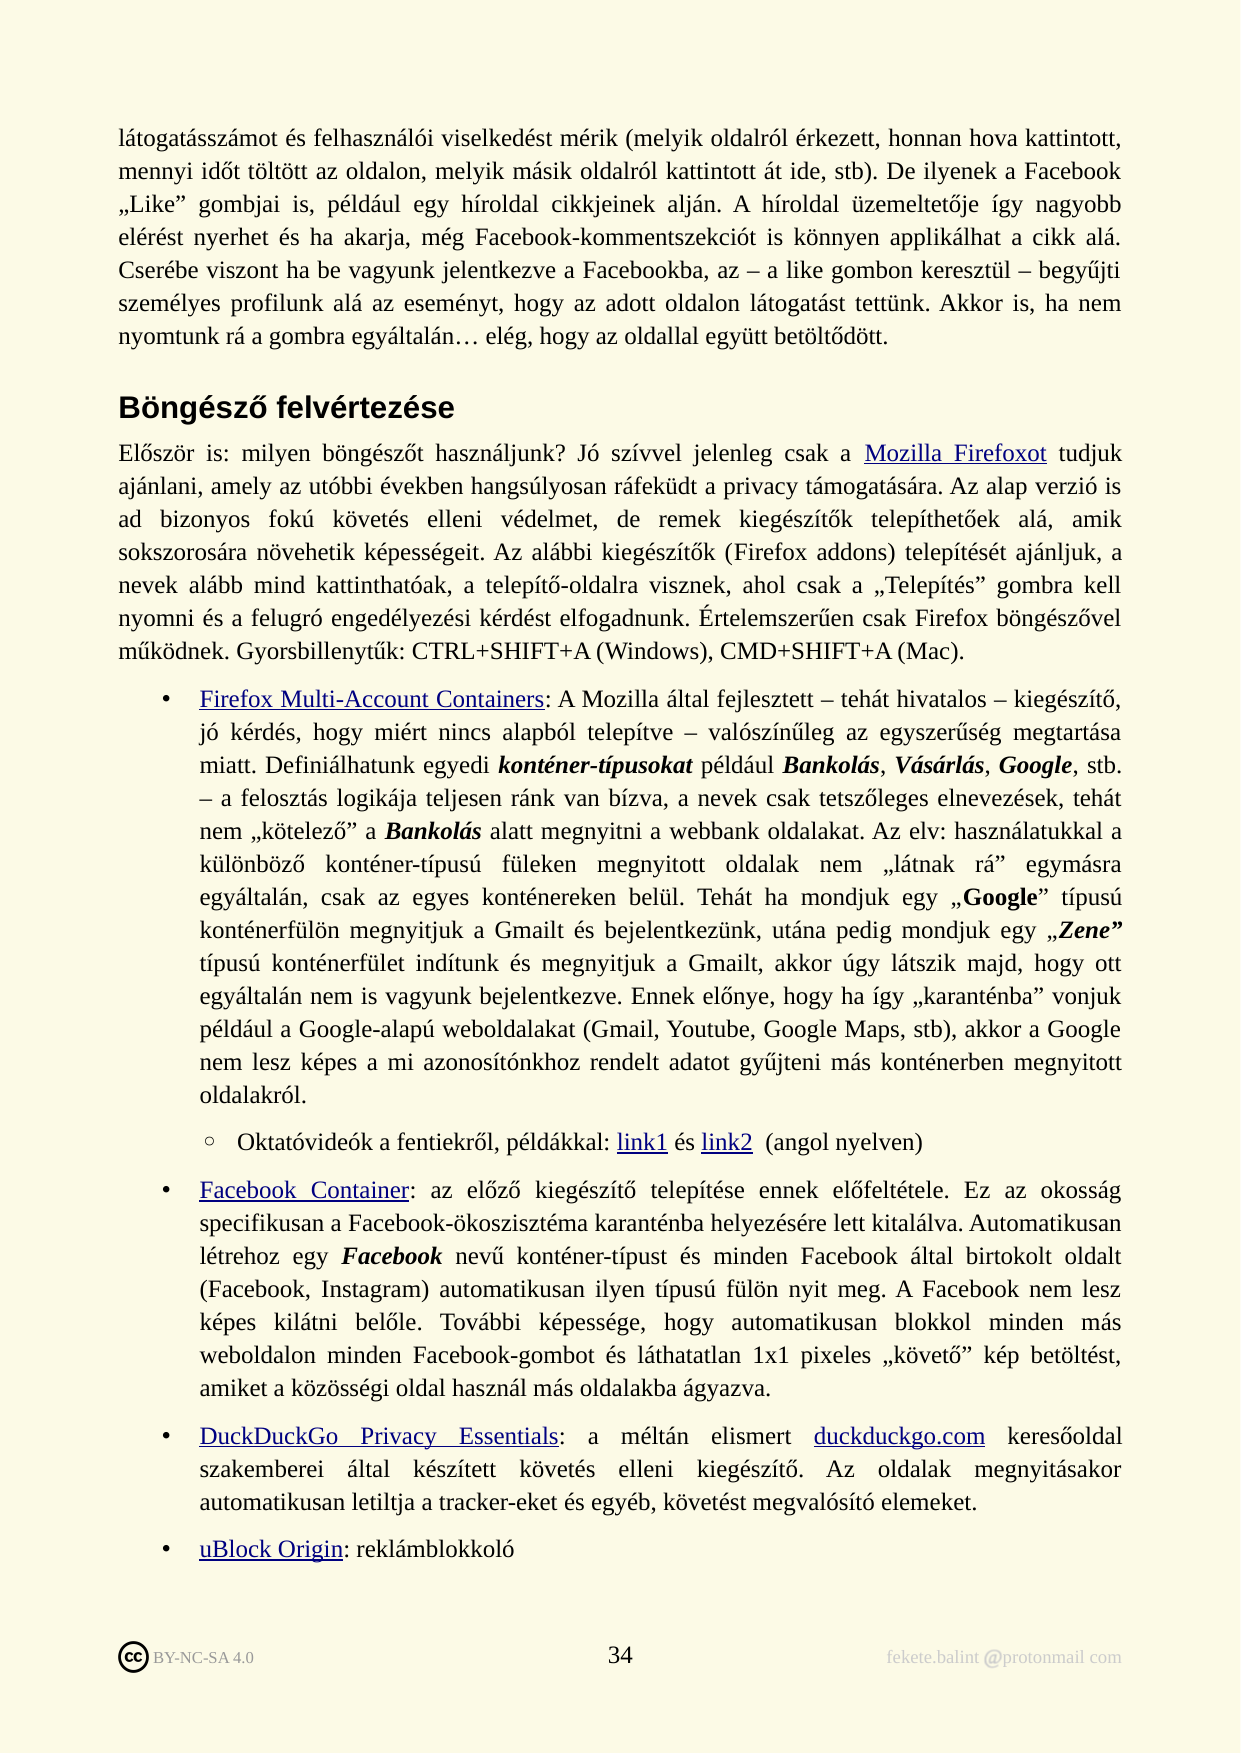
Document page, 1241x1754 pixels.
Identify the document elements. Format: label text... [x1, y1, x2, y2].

subtitle Böngésző felvértezése [118, 389, 1122, 425]
list uBlock Origin: reklámblokkoló [162, 1534, 1122, 1563]
picture [982, 1648, 1003, 1669]
picture [118, 1641, 149, 1673]
list DuckDuckGo Privacy Essentials: a méltán elismert duckduckgo.com keresőoldal szakemberei által készített követés elleni kiegészítő. Az oldalak megnyitásakor automatikusan letiltja a tracker-eket és egyéb, követést megvalósító elemeket. [162, 1421, 1122, 1516]
list Firefox Multi-Account Containers: A Mozilla által fejlesztett – tehát hivatalos – kiegészítő, jó kérdés, hogy miért nincs alapból telepítve – valószínűleg az egyszerűség megtartása miatt. Definiálhatunk egyedi konténer-típusokat például Bankolás, Vásárlás, Google, stb. – a felosztás logikája teljesen ránk van bízva, a nevek csak tetszőleges elnevezések, tehát nem „kötelező” a Bankolás alatt megnyitni a webbank oldalakat. Az elv: használatukkal a különböző konténer-típusú füleken megnyitott oldalak nem „látnak rá” egymásra egyáltalán, csak az egyes konténereken belül. Tehát ha mondjuk egy „Google” típusú konténerfülön megnyitjuk a Gmailt és bejelentkezünk, utána pedig mondjuk egy „Zene” típusú konténerfület indítunk és megnyitjuk a Gmailt, akkor úgy látszik majd, hogy ott egyáltalán nem is vagyunk bejelentkezve. Ennek előnye, hogy ha így „karanténba” vonjuk például a Google-alapú weboldalakat (Gmail, Youtube, Google Maps, stb), akkor a Google nem lesz képes a mi azonosítónkhoz rendelt adatot gyűjteni más konténerben megnyitott oldalakról. [162, 684, 1122, 1109]
list Oktatóvideók a fentiekről, példákkal: link1 és link2 (angol nyelven) [199, 1127, 1122, 1156]
list Facebook Container: az előző kiegészítő telepítése ennek előfeltétele. Ez az okosság specifikusan a Facebook-ökoszisztéma karanténba helyezésére lett kitalálva. Automatikusan létrehoz egy Facebook nevű konténer-típust és minden Facebook által birtokolt oldalt (Facebook, Instagram) automatikusan ilyen típusú fülön nyit meg. A Facebook nem lesz képes kilátni belőle. További képessége, hogy automatikusan blokkol minden más weboldalon minden Facebook-gombot és láthatatlan 1x1 pixeles „követő” kép betöltést, amiket a közösségi oldal használ más oldalakba ágyazva. [162, 1175, 1122, 1402]
text Először is: milyen böngészőt használjunk? Jó szívvel jelenleg csak a Mozilla Firefoxot tudjuk ajánlani, amely az utóbbi években hangsúlyosan ráfeküdt a privacy támogatására. Az alap verzió is ad bizonyos fokú követés elleni védelmet, de remek kiegészítők telepíthetőek alá, amik sokszorosára növehetik képességeit. Az alábbi kiegészítők (Firefox addons) telepítését ajánljuk, a nevek alább mind kattinthatóak, a telepítő-oldalra visznek, ahol csak a „Telepítés” gombra kell nyomni és a felugró engedélyezési kérdést elfogadnunk. Értelemszerűen csak Firefox böngészővel működnek. Gyorsbillenytűk: CTRL+SHIFT+A (Windows), CMD+SHIFT+A (Mac). [118, 438, 1122, 665]
text látogatásszámot és felhasználói viselkedést mérik (melyik oldalról érkezett, honnan hova kattintott, mennyi időt töltött az oldalon, melyik másik oldalról kattintott át ide, stb). De ilyenek a Facebook „Like” gombjai is, például egy híroldal cikkjeinek alján. A híroldal üzemeltetője így nagyobb elérést nyerhet és ha akarja, még Facebook-kommentszekciót is könnyen applikálhat a cikk alá. Cserébe viszont ha be vagyunk jelentkezve a Facebookba, az – a like gombon keresztül – begyűjti személyes profilunk alá az eseményt, hogy az adott oldalon látogatást tettünk. Akkor is, ha nem nyomtunk rá a gombra egyáltalán… elég, hogy az oldallal együtt betöltődött. [118, 123, 1122, 350]
